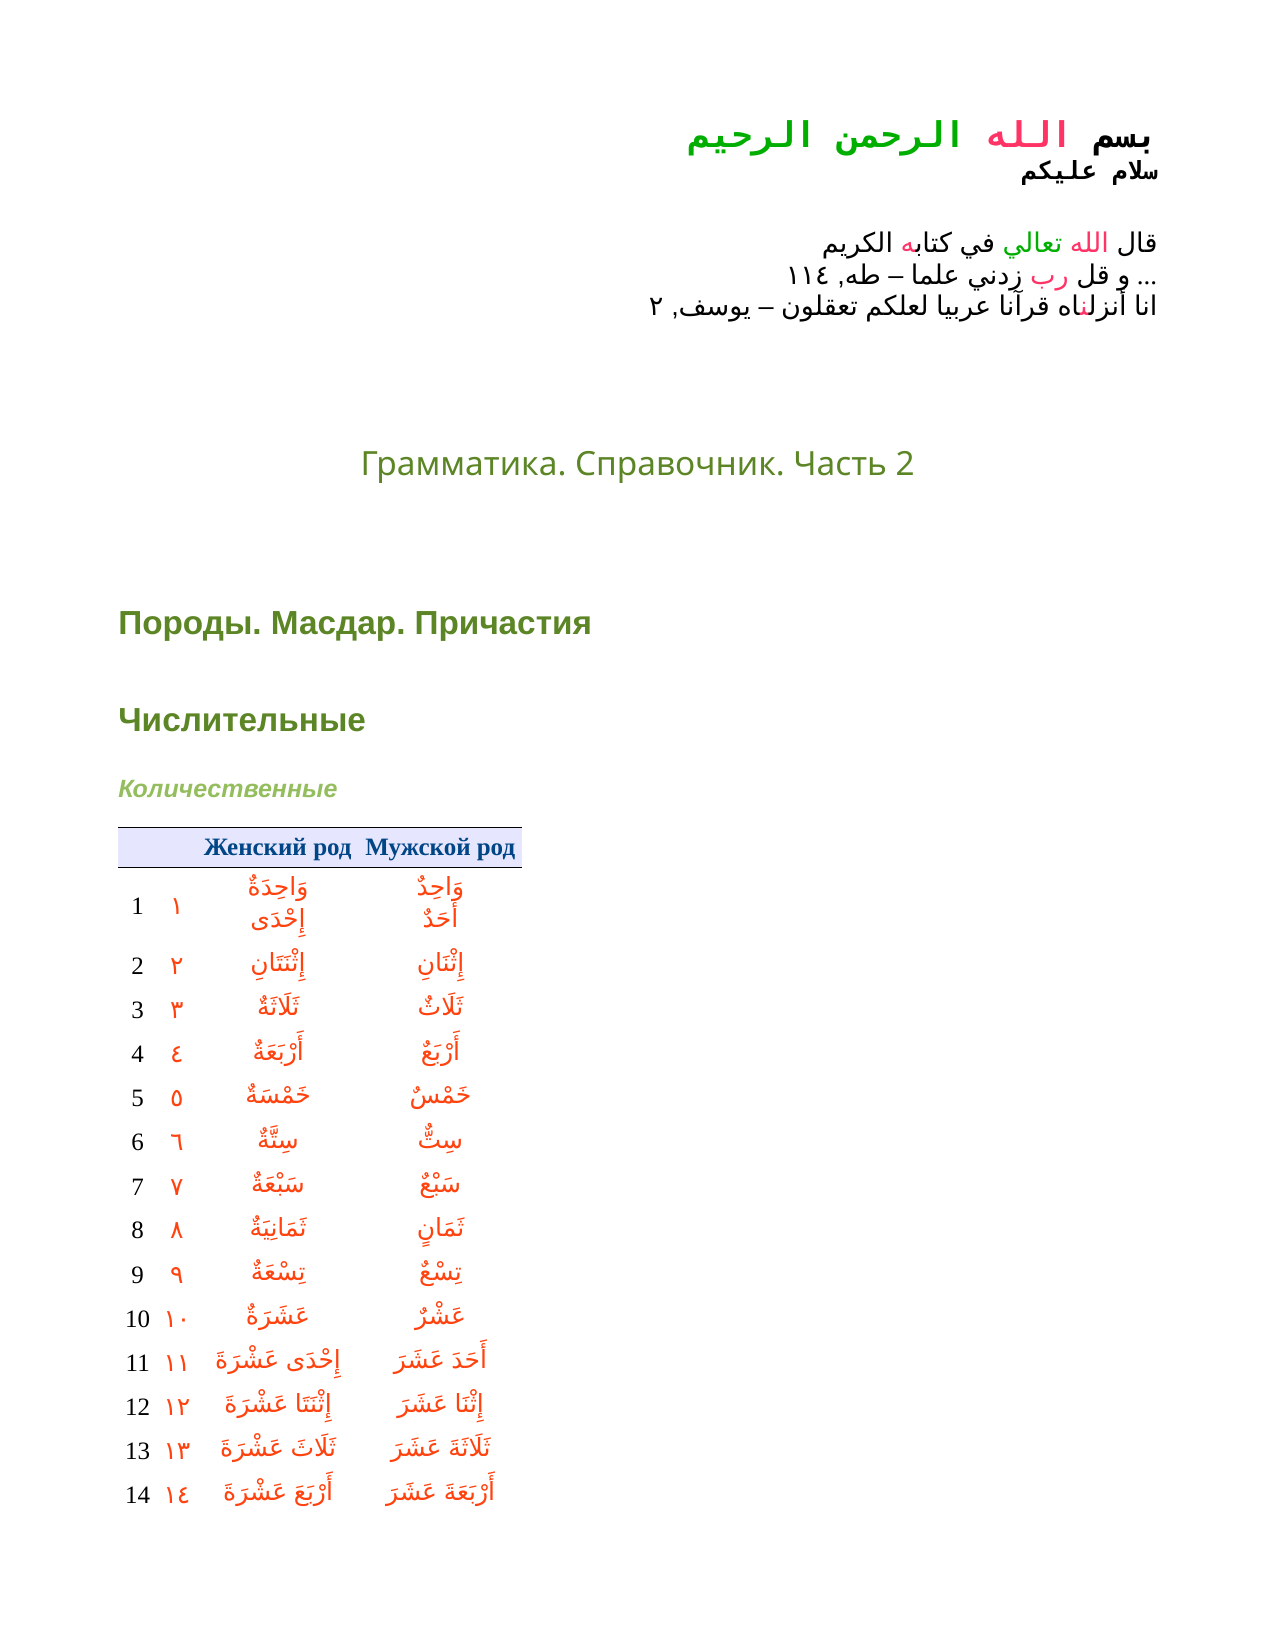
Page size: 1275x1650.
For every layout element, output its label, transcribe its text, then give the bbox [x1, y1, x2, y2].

table_cell أَرْبَعَةٌ [197, 1032, 358, 1076]
table_cell أَرْبَعٌ [358, 1032, 522, 1076]
table_header Женский род [197, 828, 358, 867]
table_cell وَاحِدٌ أَحَدٌ [358, 868, 522, 944]
subtitle Количественные [118, 774, 1157, 803]
table_cell خَمْسَةٌ [197, 1076, 358, 1120]
table_cell 1 [118, 868, 157, 944]
table_cell 5 [118, 1076, 157, 1120]
table_cell سِتٌّ [358, 1120, 522, 1164]
table_cell ثَلَاثَةَ عَشَرَ [358, 1428, 522, 1472]
table_cell ١٣ [157, 1428, 197, 1472]
table_cell ٤ [157, 1032, 197, 1076]
table_cell 11 [118, 1340, 157, 1384]
text Грамматика. Справочник. Часть 2 [118, 439, 1157, 485]
table_cell أَرْبَعَ عَشْرَةَ [197, 1473, 358, 1516]
table_cell 8 [118, 1208, 157, 1252]
table_cell تِسْعَةٌ [197, 1252, 358, 1296]
text سلام عليكم [118, 158, 1157, 187]
table_cell إِحْدَى عَشْرَةَ [197, 1340, 358, 1384]
table_header Мужской род [358, 828, 522, 867]
table_cell 13 [118, 1428, 157, 1472]
table_cell ثَلَاثَ عَشْرَةَ [197, 1428, 358, 1472]
table_cell ٦ [157, 1120, 197, 1164]
text بسم الله الرحمن الرحيم [118, 118, 1157, 158]
table_cell ثَلَاثَةٌ [197, 988, 358, 1032]
table_cell وَاحِدَةٌ إِحْدَى [197, 868, 358, 944]
table_cell ١٠ [157, 1296, 197, 1340]
table_cell عَشَرَةٌ [197, 1296, 358, 1340]
table_cell إِثْنَانِ [358, 944, 522, 988]
table_cell إِثْنَتَانِ [197, 944, 358, 988]
text قال الله تعالي في كتابه الكريم [118, 227, 1157, 259]
table_cell ٥ [157, 1076, 197, 1120]
table_cell ١٢ [157, 1384, 197, 1428]
text انا أنزلناه قرآنا عربيا لعلكم تعقلون – يوسف, ٢ [118, 290, 1157, 321]
table_cell ثَمَانِيَةٌ [197, 1208, 358, 1252]
table_cell ١٤ [157, 1473, 197, 1516]
text و قل رب زدني علما – طه, ۱۱٤ ... [118, 259, 1157, 290]
table_header [118, 828, 157, 867]
table_cell سَبْعَةٌ [197, 1164, 358, 1208]
table_cell سِتَّةٌ [197, 1120, 358, 1164]
table_cell ٢ [157, 944, 197, 988]
table_cell سَبْعٌ [358, 1164, 522, 1208]
table_cell 2 [118, 944, 157, 988]
table_cell ٨ [157, 1208, 197, 1252]
table_cell 6 [118, 1120, 157, 1164]
subtitle Породы. Масдар. Причастия [118, 603, 1157, 641]
table_cell ثَمَانٍ [358, 1208, 522, 1252]
table_cell ٩ [157, 1252, 197, 1296]
table_cell إِثْنَتَا عَشْرَةَ [197, 1384, 358, 1428]
table_cell ثَلَاثٌ [358, 988, 522, 1032]
table_cell أَرْبَعَةَ عَشَرَ [358, 1473, 522, 1516]
table_cell 4 [118, 1032, 157, 1076]
table_cell 12 [118, 1384, 157, 1428]
table_cell أَحَدَ عَشَرَ [358, 1340, 522, 1384]
table_cell ١١ [157, 1340, 197, 1384]
table_cell ٧ [157, 1164, 197, 1208]
table_cell 9 [118, 1252, 157, 1296]
table_cell ١ [157, 868, 197, 944]
table_cell 10 [118, 1296, 157, 1340]
table_cell عَشْرٌ [358, 1296, 522, 1340]
table_cell 14 [118, 1473, 157, 1516]
table_cell 3 [118, 988, 157, 1032]
table_cell ٣ [157, 988, 197, 1032]
subtitle Числительные [118, 700, 1157, 739]
table_cell 7 [118, 1164, 157, 1208]
table_header [157, 828, 197, 867]
table_cell خَمْسٌ [358, 1076, 522, 1120]
table_cell إِثْنَا عَشَرَ [358, 1384, 522, 1428]
table_cell تِسْعٌ [358, 1252, 522, 1296]
